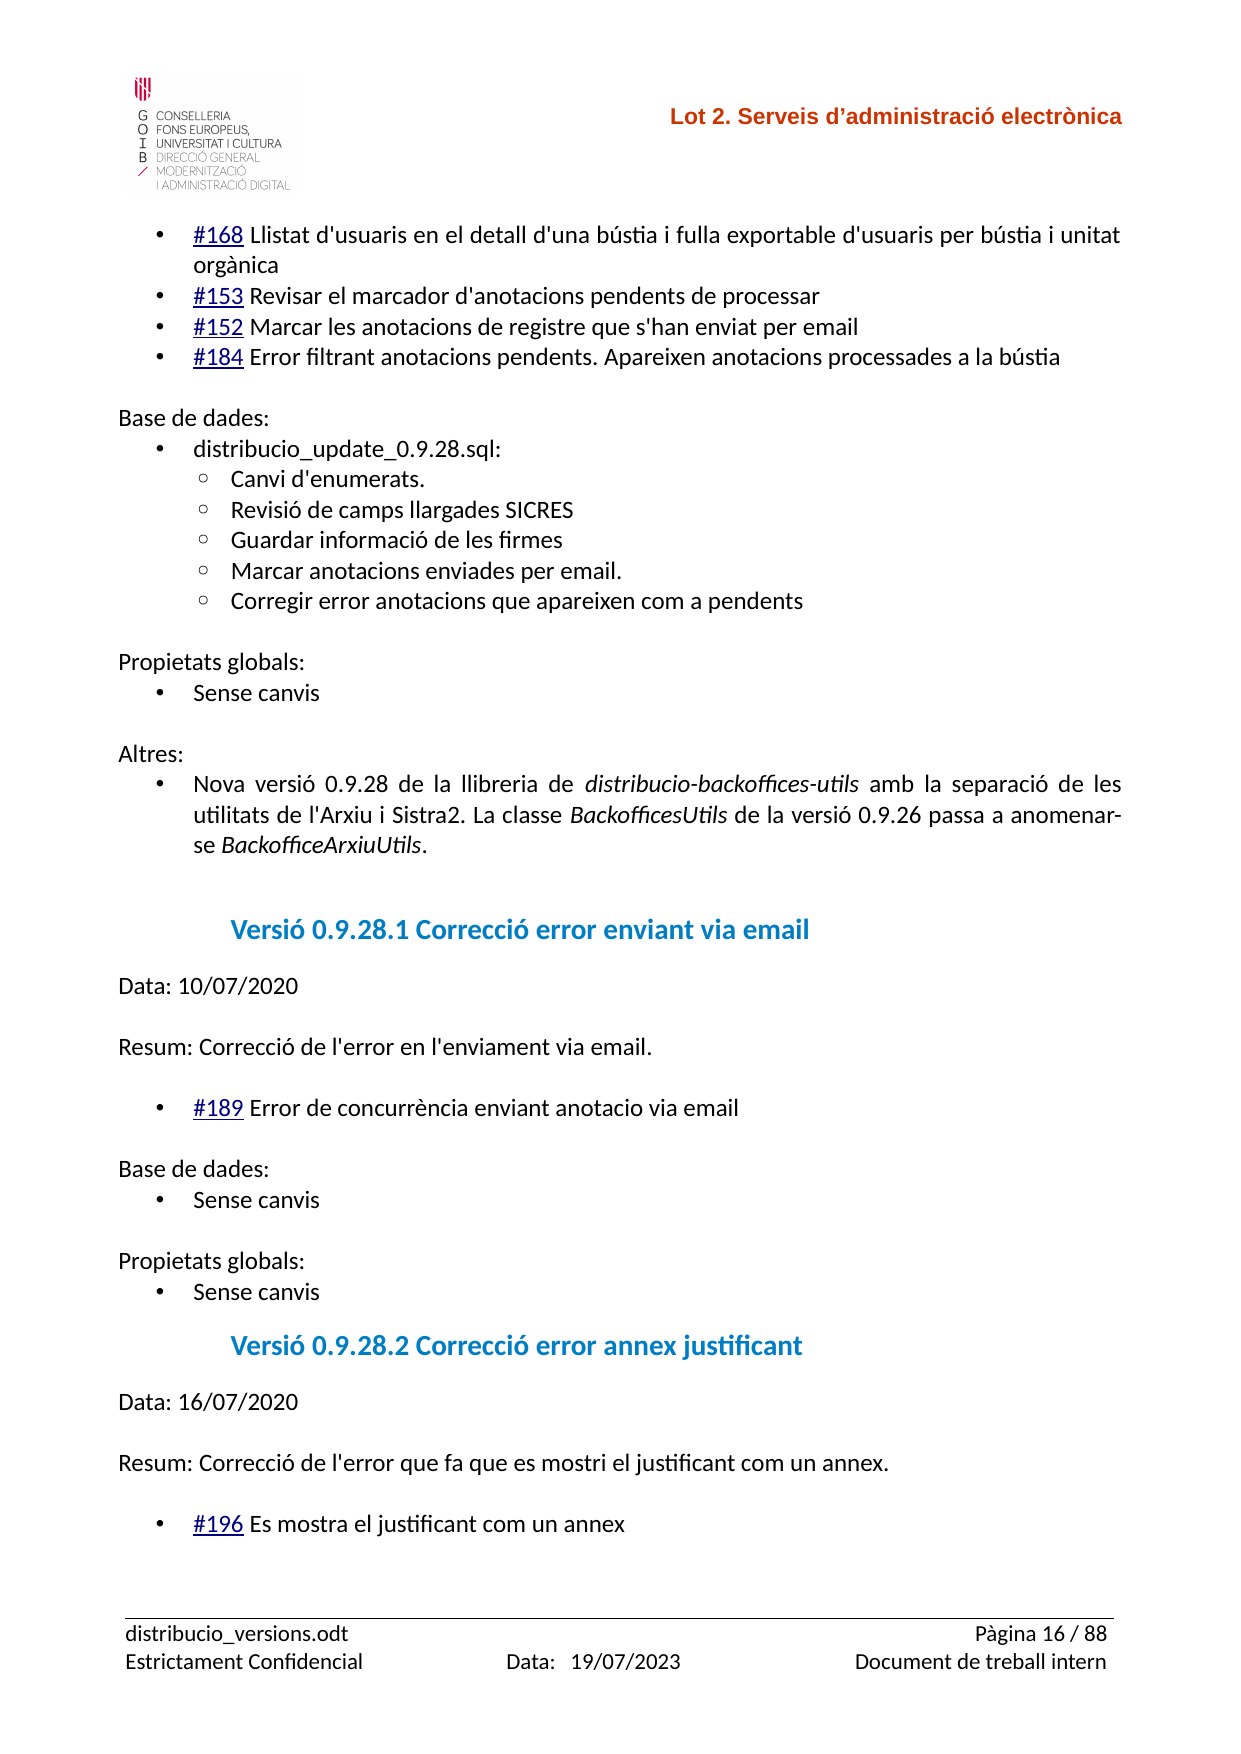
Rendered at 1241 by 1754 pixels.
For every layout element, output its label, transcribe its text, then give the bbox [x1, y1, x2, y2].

text Propietats globals: [118, 1245, 1122, 1276]
list Sense canvis [156, 677, 1122, 707]
list Sense canvis [156, 1276, 1122, 1306]
text Resum: Correcció de l'error que fa que es mostri el justificant com un annex. [118, 1447, 1122, 1478]
list Revisió de camps llargades SICRES [193, 494, 1122, 524]
list Corregir error anotacions que apareixen com a pendents [193, 585, 1122, 616]
list #168 Llistat d'usuaris en el detall d'una bústia i fulla exportable d'usuaris per bústia i unitat orgànica [156, 219, 1122, 280]
text Data: 16/07/2020 [118, 1386, 1122, 1417]
list #153 Revisar el marcador d'anotacions pendents de processar [156, 280, 1122, 311]
subtitle Versió 0.9.28.1 Correcció error enviant via email [153, 911, 1122, 947]
text Altres: [118, 738, 1122, 768]
list #152 Marcar les anotacions de registre que s'han enviat per email [156, 311, 1122, 341]
list Canvi d'enumerats. [193, 463, 1122, 494]
text Propietats globals: [118, 646, 1122, 677]
text Data: 10/07/2020 [118, 971, 1122, 1001]
picture [126, 70, 299, 197]
subtitle Versió 0.9.28.2 Correcció error annex justificant [153, 1327, 1122, 1362]
list Guardar informació de les firmes [193, 524, 1122, 555]
list #184 Error filtrant anotacions pendents. Apareixen anotacions processades a la bústia [156, 341, 1122, 372]
list Sense canvis [156, 1184, 1122, 1215]
list Nova versió 0.9.28 de la llibreria de distribucio-backoffices-utils amb la separació de les utilitats de l'Arxiu i Sistra2. La classe BackofficesUtils de la versió 0.9.26 passa a anomenar-se BackofficeArxiuUtils. [156, 768, 1122, 860]
text Base de dades: [118, 1154, 1122, 1184]
list #189 Error de concurrència enviant anotacio via email [156, 1093, 1122, 1123]
list distribucio_update_0.9.28.sql: [156, 433, 1122, 463]
text Resum: Correcció de l'error en l'enviament via email. [118, 1032, 1122, 1062]
list Marcar anotacions enviades per email. [193, 555, 1122, 585]
text Base de dades: [118, 402, 1122, 433]
list #196 Es mostra el justificant com un annex [156, 1508, 1122, 1539]
